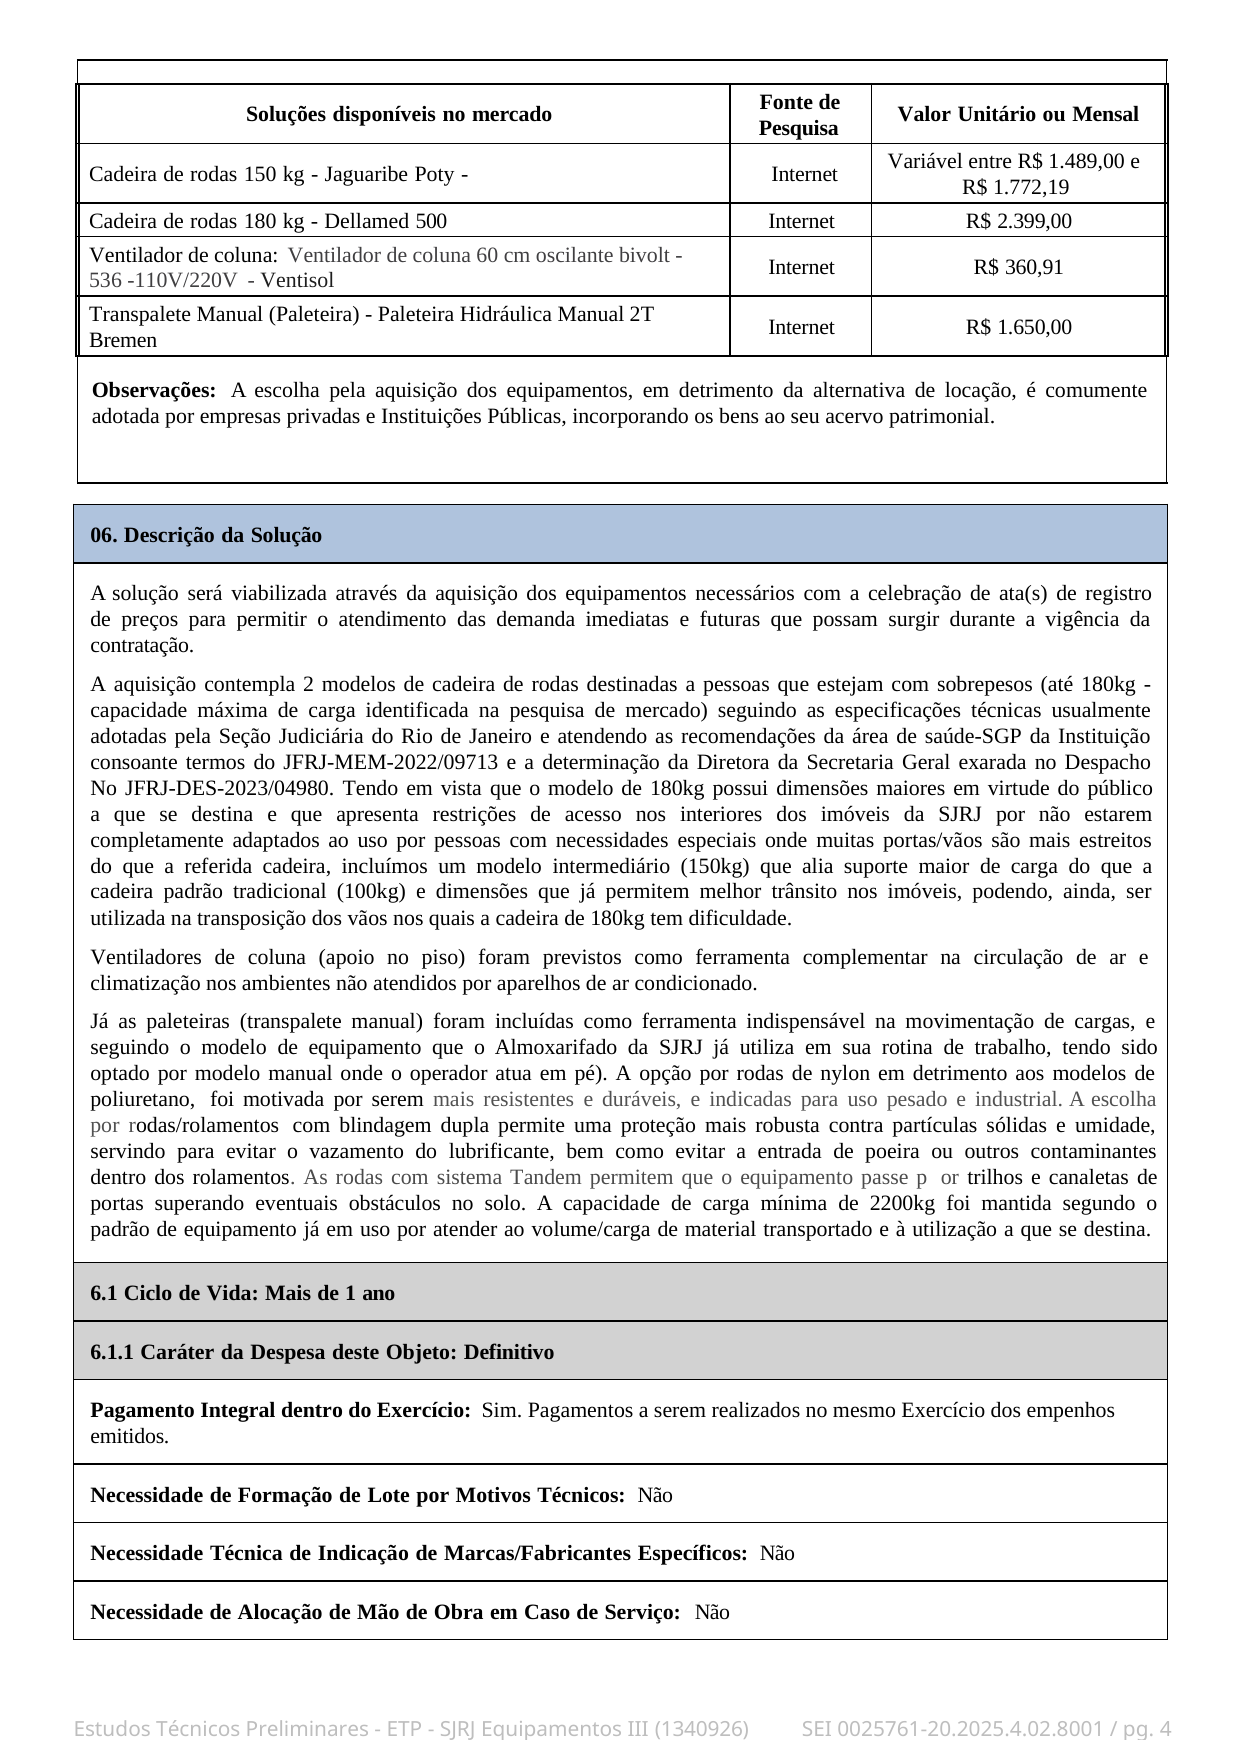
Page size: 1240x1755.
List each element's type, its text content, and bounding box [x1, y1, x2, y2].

table_cell R$ 1.650,00 [872, 297, 1164, 355]
table_cell A solução será viabilizada através da aquisição dos equipamentos necessários com a celebração de ata(s) de registro de preços para permitir o atendimento das demanda imediatas e futuras que possam surgir durante a vigência da contratação. A aquisição contempla 2 modelos de cadeira de rodas destinadas a pessoas que estejam com sobrepesos (até 180kg - capacidade máxima de carga identificada na pesquisa de mercado) seguindo as especificações técnicas usualmente adotadas pela Seção Judiciária do Rio de Janeiro e atendendo as recomendações da área de saúde-SGP da Instituição consoante termos do JFRJ-MEM-2022/09713 e a determinação da Diretora da Secretaria Geral exarada no Despacho No JFRJ-DES-2023/04980. Tendo em vista que o modelo de 180kg possui dimensões maiores em virtude do público a que se destina e que apresenta restrições de acesso nos interiores dos imóveis da SJRJ por não estarem completamente adaptados ao uso por pessoas com necessidades especiais onde muitas portas/vãos são mais estreitos do que a referida cadeira, incluímos um modelo intermediário (150kg) que alia suporte maior de carga do que a cadeira padrão tradicional (100kg) e dimensões que já permitem melhor trânsito nos imóveis, podendo, ainda, ser utilizada na transposição dos vãos nos quais a cadeira de 180kg tem dificuldade. Ventiladores de coluna (apoio no piso) foram previstos como ferramenta complementar na circulação de ar e climatização nos ambientes não atendidos por aparelhos de ar condicionado. Já as paleteiras (transpalete manual) foram incluídas como ferramenta indispensável na movimentação de cargas, e seguindo o modelo de equipamento que o Almoxarifado da SJRJ já utiliza em sua rotina de trabalho, tendo sido optado por modelo manual onde o operador atua em pé). A opção por rodas de nylon em detrimento aos modelos de poliuretano, foi motivada por serem mais resistentes e duráveis, e indicadas para uso pesado e industrial. A escolha por rodas/rolamentos com blindagem dupla permite uma proteção mais robusta contra partículas sólidas e umidade, servindo para evitar o vazamento do lubrificante, bem como evitar a entrada de poeira ou outros contaminantes dentro dos rolamentos. As rodas com sistema Tandem permitem que o equipamento passe p or trilhos e canaletas de portas superando eventuais obstáculos no solo. A capacidade de carga mínima de 2200kg foi mantida segundo o padrão de equipamento já em uso por atender ao volume/carga de material transportado e à utilização a que se destina. [74, 564, 1167, 1262]
table_cell Transpalete Manual (Paleteira) - Paleteira Hidráulica Manual 2T Bremen [80, 297, 729, 355]
table_cell Internet [731, 237, 871, 295]
table_cell R$ 2.399,00 [872, 204, 1164, 236]
table_header 06. Descrição da Solução [74, 505, 1167, 562]
table_cell Cadeira de rodas 180 kg - Dellamed 500 [80, 204, 729, 236]
table_cell Variável entre R$ 1.489,00 e R$ 1.772,19 [872, 144, 1164, 202]
table_cell Soluções disponíveis no mercado [80, 85, 729, 142]
table_cell Necessidade de Alocação de Mão de Obra em Caso de Serviço: Não [74, 1582, 1167, 1639]
table_cell Necessidade de Formação de Lote por Motivos Técnicos: Não [74, 1465, 1167, 1522]
table_cell Valor Unitário ou Mensal [872, 85, 1164, 142]
table_cell Pagamento Integral dentro do Exercício: Sim. Pagamentos a serem realizados no mesmo Exercício dos empenhos emitidos. [74, 1380, 1167, 1463]
table_header [78, 61, 1166, 83]
table_cell R$ 360,91 [872, 237, 1164, 295]
table_cell Fonte de Pesquisa [731, 85, 871, 142]
table_cell Internet [731, 204, 871, 236]
table_cell Observações: A escolha pela aquisição dos equipamentos, em detrimento da alternativa de locação, é comumente adotada por empresas privadas e Instituições Públicas, incorporando os bens ao seu acervo patrimonial. [78, 357, 1166, 482]
table_cell Internet [731, 297, 871, 355]
table_cell 6.1.1 Caráter da Despesa deste Objeto: Definitivo [74, 1322, 1167, 1379]
table_cell 6.1 Ciclo de Vida: Mais de 1 ano [74, 1263, 1167, 1320]
table_cell Cadeira de rodas 150 kg - Jaguaribe Poty - [80, 144, 729, 202]
table_cell Internet [731, 144, 871, 202]
table_cell Necessidade Técnica de Indicação de Marcas/Fabricantes Específicos: Não [74, 1523, 1167, 1580]
table_cell Ventilador de coluna: Ventilador de coluna 60 cm oscilante bivolt - 536 -110V/220V - Ventisol [80, 237, 729, 295]
